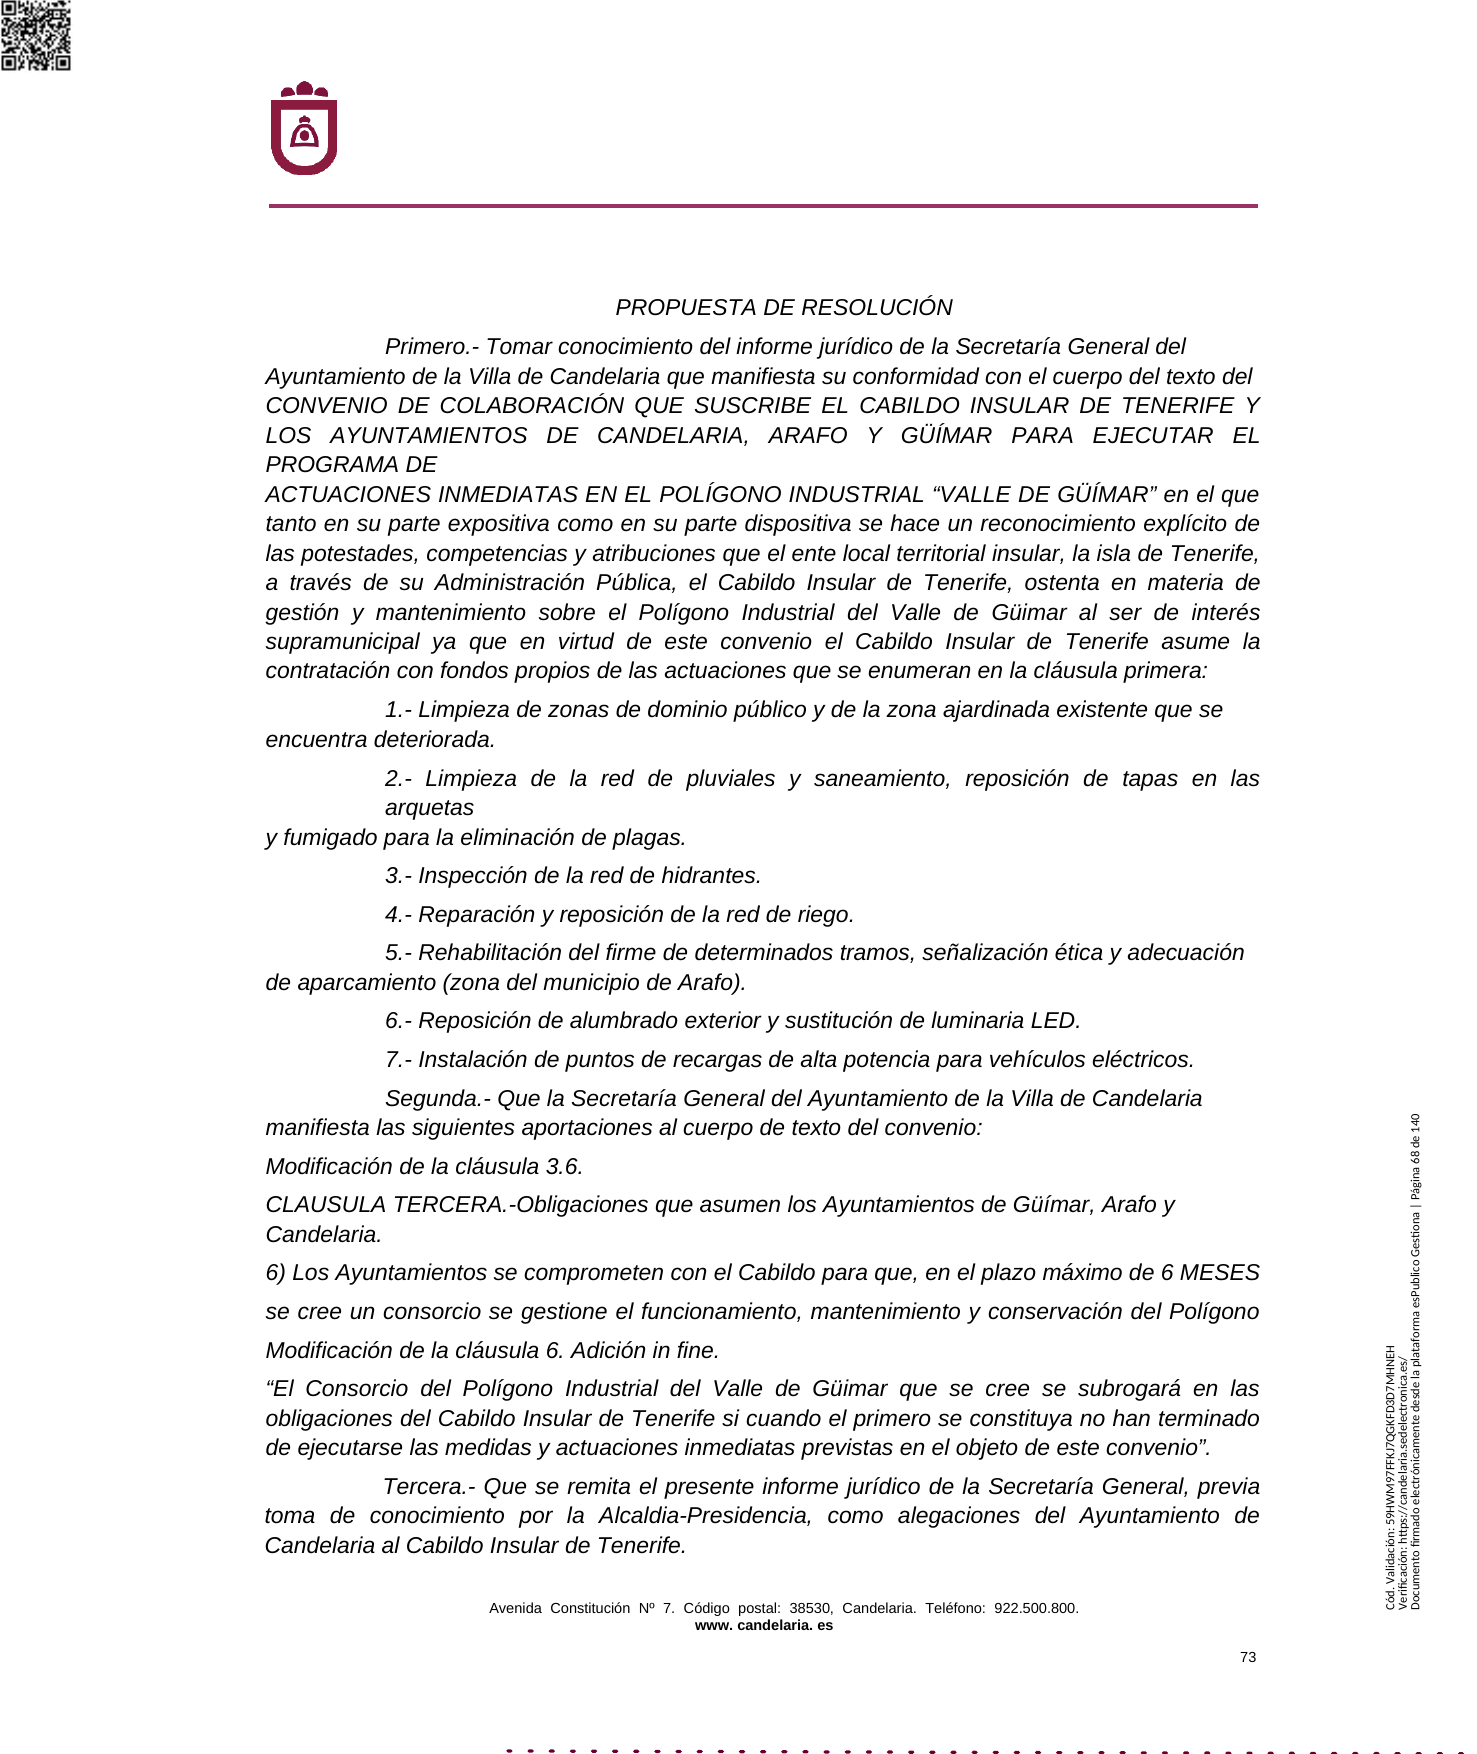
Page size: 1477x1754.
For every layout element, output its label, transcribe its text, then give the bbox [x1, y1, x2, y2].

text Modificación de la cláusula 3.6. [265, 1153, 1263, 1179]
text CONVENIO DE COLABORACIÓN QUE SUSCRIBE EL CABILDO INSULAR DE TENERIFE Y LOS AYUNTAMIENTOS DE CANDELARIA, ARAFO Y GÜÍMAR PARA EJECUTAR EL PROGRAMA DE [265, 392, 1263, 477]
text Primero.- Tomar conocimiento del informe jurídico de la Secretaría General del [385, 333, 1263, 359]
text 2.- Limpieza de la red de pluviales y saneamiento, reposición de tapas en las arquetas [385, 764, 1263, 820]
text 3.- Inspección de la red de hidrantes. [385, 862, 1263, 888]
text ACTUACIONES INMEDIATAS EN EL POLÍGONO INDUSTRIAL “VALLE DE GÜÍMAR” en el que tanto en su parte expositiva como en su parte dispositiva se hace un reconocimiento explícito de las potestades, competencias y atribuciones que el ente local territorial insular, la isla de Tenerife, a través de su Administración Pública, el Cabildo Insular de Tenerife, ostenta en materia de gestión y mantenimiento sobre el Polígono Industrial del Valle de Güimar al ser de interés supramunicipal ya que en virtud de este convenio el Cabildo Insular de Tenerife asume la contratación con fondos propios de las actuaciones que se enumeran en la cláusula primera: [265, 481, 1263, 684]
text manifiesta las siguientes aportaciones al cuerpo de texto del convenio: [265, 1114, 1263, 1141]
text encuentra deteriorada. [265, 726, 1263, 752]
text Segunda.- Que la Secretaría General del Ayuntamiento de la Villa de Candelaria [385, 1085, 1263, 1111]
text 5.- Rehabilitación del firme de determinados tramos, señalización ética y adecuación [385, 939, 1263, 966]
text Tercera.- Que se remita el presente informe jurídico de la Secretaría General, previa toma de conocimiento por la Alcaldia-Presidencia, como alegaciones del Ayuntamiento de Candelaria al Cabildo Insular de Tenerife. [264, 1473, 1263, 1558]
text de aparcamiento (zona del municipio de Arafo). [265, 969, 1263, 995]
text 7.- Instalación de puntos de recargas de alta potencia para vehículos eléctricos. [385, 1046, 1263, 1072]
text Candelaria. [265, 1221, 1263, 1247]
text 4.- Reparación y reposición de la red de riego. [385, 901, 1263, 927]
text PROPUESTA DE RESOLUCIÓN [294, 294, 1283, 321]
text 6.- Reposición de alumbrado exterior y sustitución de luminaria LED. [385, 1007, 1263, 1034]
text y fumigado para la eliminación de plagas. [265, 823, 1263, 850]
text 6) Los Ayuntamientos se comprometen con el Cabildo para que, en el plazo máximo de 6 MESES se cree un consorcio se gestione el funcionamiento, mantenimiento y conservación del Polígono Modificación de la cláusula 6. Adición in fine. [265, 1259, 1263, 1363]
text “El Consorcio del Polígono Industrial del Valle de Güimar que se cree se subrogará en las obligaciones del Cabildo Insular de Tenerife si cuando el primero se constituya no han terminado de ejecutarse las medidas y actuaciones inmediatas previstas en el objeto de este convenio”. [265, 1375, 1263, 1461]
text CLAUSULA TERCERA.-Obligaciones que asumen los Ayuntamientos de Güímar, Arafo y [265, 1191, 1263, 1218]
text 1.- Limpieza de zonas de dominio público y de la zona ajardinada existente que se [385, 696, 1263, 723]
text Ayuntamiento de la Villa de Candelaria que manifiesta su conformidad con el cuerpo del texto del [265, 363, 1263, 389]
